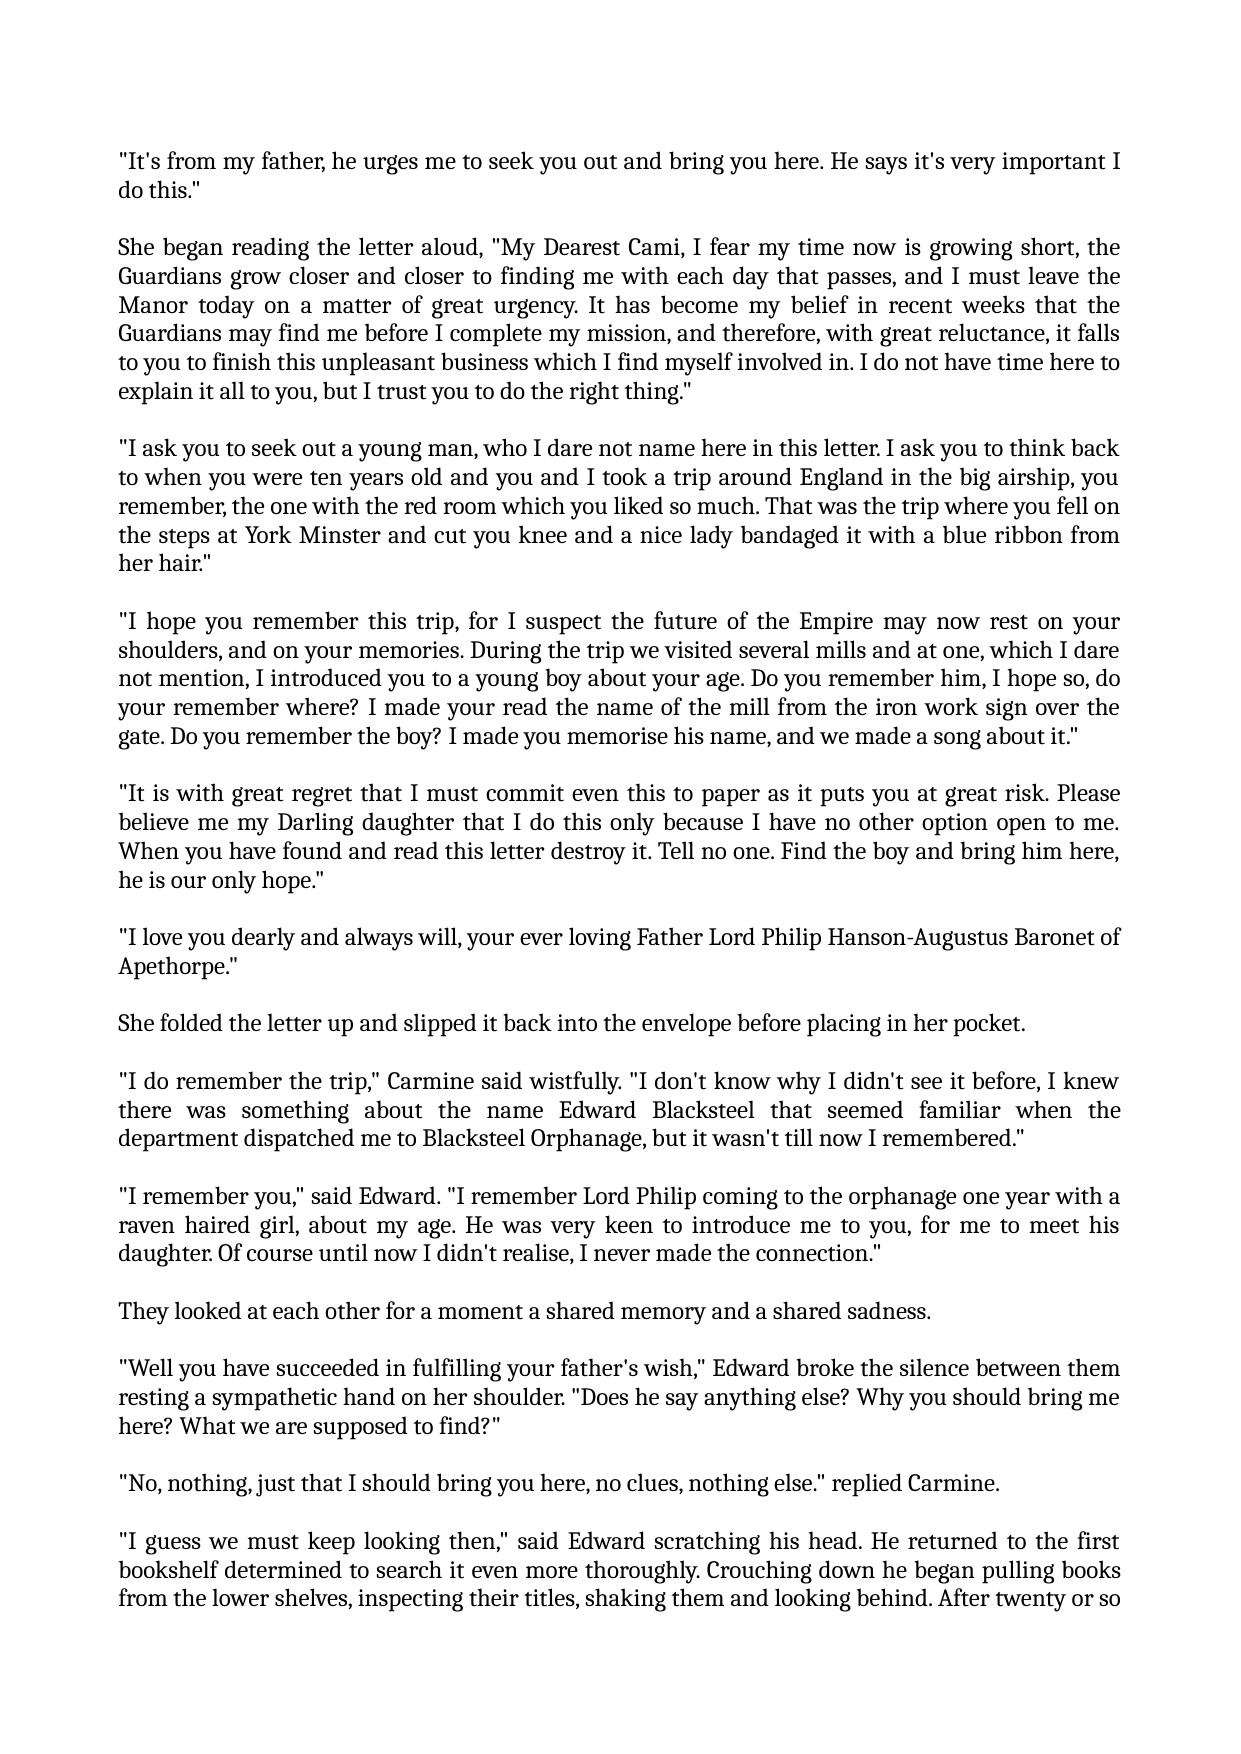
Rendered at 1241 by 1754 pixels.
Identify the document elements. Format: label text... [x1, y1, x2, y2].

text "I love you dearly and always will, your ever loving Father Lord Philip Hanson-Augustus Baronet of Apethorpe." [118, 923, 1122, 981]
text "Well you have succeeded in fulfilling your father's wish," Edward broke the silence between them resting a sympathetic hand on her shoulder. "Does he say anything else? Why you should bring me here? What we are supposed to find?" [118, 1354, 1122, 1441]
text "I hope you remember this trip, for I suspect the future of the Empire may now rest on your shoulders, and on your memories. During the trip we visited several mills and at one, which I dare not mention, I introduced you to a young boy about your age. Do you remember him, I hope so, do your remember where? I made your read the name of the mill from the iron work sign over the gate. Do you remember the boy? I made you memorise his name, and we made a song about it." [118, 607, 1122, 751]
text They looked at each other for a moment a shared memory and a shared sadness. [118, 1297, 1122, 1326]
text "I remember you," said Edward. "I remember Lord Philip coming to the orphanage one year with a raven haired girl, about my age. He was very keen to introduce me to you, for me to meet his daughter. Of course until now I didn't realise, I never made the connection." [118, 1182, 1122, 1268]
text "It's from my father, he urges me to seek you out and bring you here. He says it's very important I do this." [118, 147, 1122, 204]
text She folded the letter up and slipped it back into the envelope before placing in her pocket. [118, 1009, 1122, 1038]
text She began reading the letter aloud, "My Dearest Cami, I fear my time now is growing short, the Guardians grow closer and closer to finding me with each day that passes, and I must leave the Manor today on a matter of great urgency. It has become my belief in recent weeks that the Guardians may find me before I complete my mission, and therefore, with great reluctance, it falls to you to finish this unpleasant business which I find myself involved in. I do not have time here to explain it all to you, but I trust you to do the right thing." [118, 233, 1122, 406]
text "I ask you to seek out a young man, who I dare not name here in this letter. I ask you to think back to when you were ten years old and you and I took a trip around England in the big airship, you remember, the one with the red room which you liked so much. That was the trip where you fell on the steps at York Minster and cut you knee and a nice lady bandaged it with a blue ribbon from her hair." [118, 434, 1122, 578]
text "I guess we must keep looking then," said Edward scratching his head. He returned to the first bookshelf determined to search it even more thoroughly. Crouching down he began pulling books from the lower shelves, inspecting their titles, shaking them and looking behind. After twenty or so [118, 1527, 1122, 1613]
text "It is with great regret that I must commit even this to paper as it puts you at great risk. Please believe me my Darling daughter that I do this only because I have no other option open to me. When you have found and read this letter destroy it. Tell no one. Find the boy and bring him here, he is our only hope." [118, 779, 1122, 894]
text "No, nothing, just that I should bring you here, no clues, nothing else." replied Carmine. [118, 1469, 1122, 1498]
text "I do remember the trip," Carmine said wistfully. "I don't know why I didn't see it before, I knew there was something about the name Edward Blacksteel that seemed familiar when the department dispatched me to Blacksteel Orphanage, but it wasn't till now I remembered." [118, 1067, 1122, 1153]
